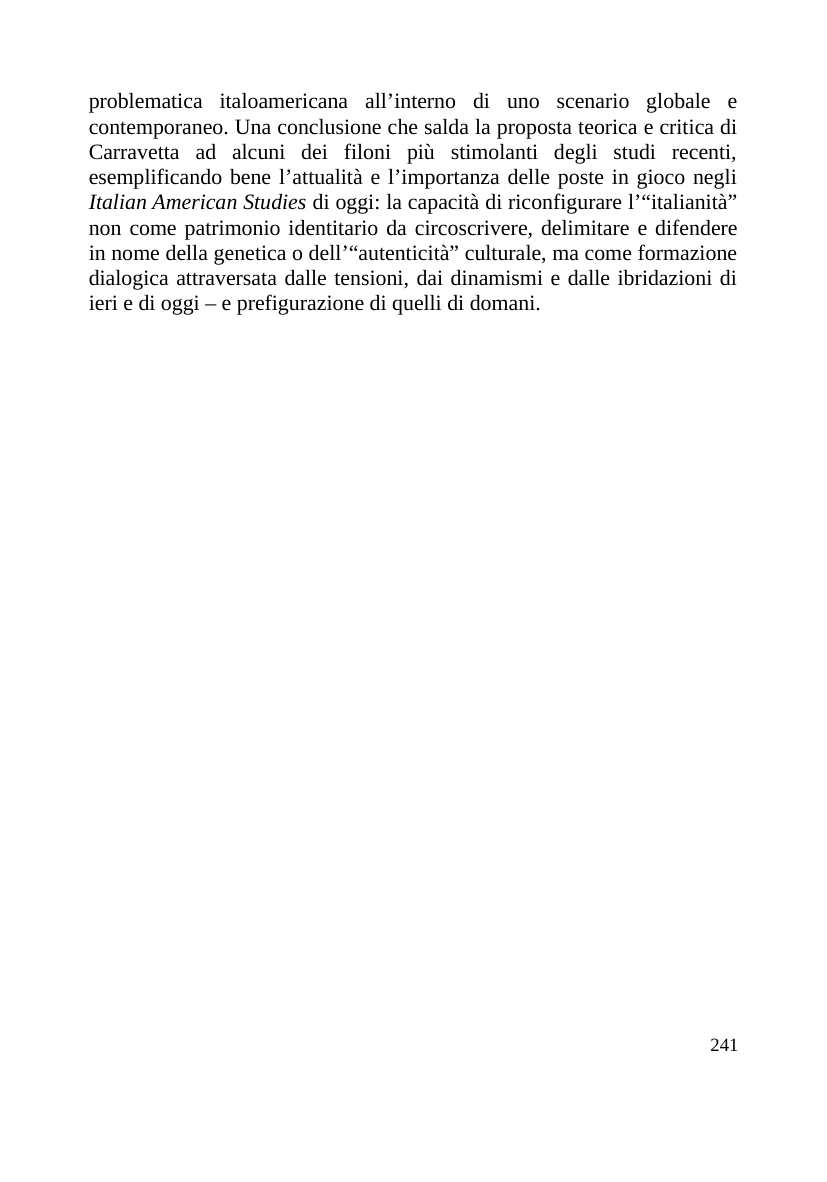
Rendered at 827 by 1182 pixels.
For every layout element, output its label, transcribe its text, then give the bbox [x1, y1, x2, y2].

text problematica italoamericana all’interno di uno scenario globale e contemporaneo. Una conclusione che salda la proposta teorica e critica di Carravetta ad alcuni dei filoni più stimolanti degli studi recenti, esemplificando bene l’attualità e l’importanza delle poste in gioco negli Italian American Studies di oggi: la capacità di riconfigurare l’“italianità” non come patrimonio identitario da circoscrivere, delimitare e difendere in nome della genetica o dell’“autenticità” culturale, ma come formazione dialogica attraversata dalle tensioni, dai dinamismi e dalle ibridazioni di ieri e di oggi – e prefigurazione di quelli di domani. [88, 88, 738, 315]
